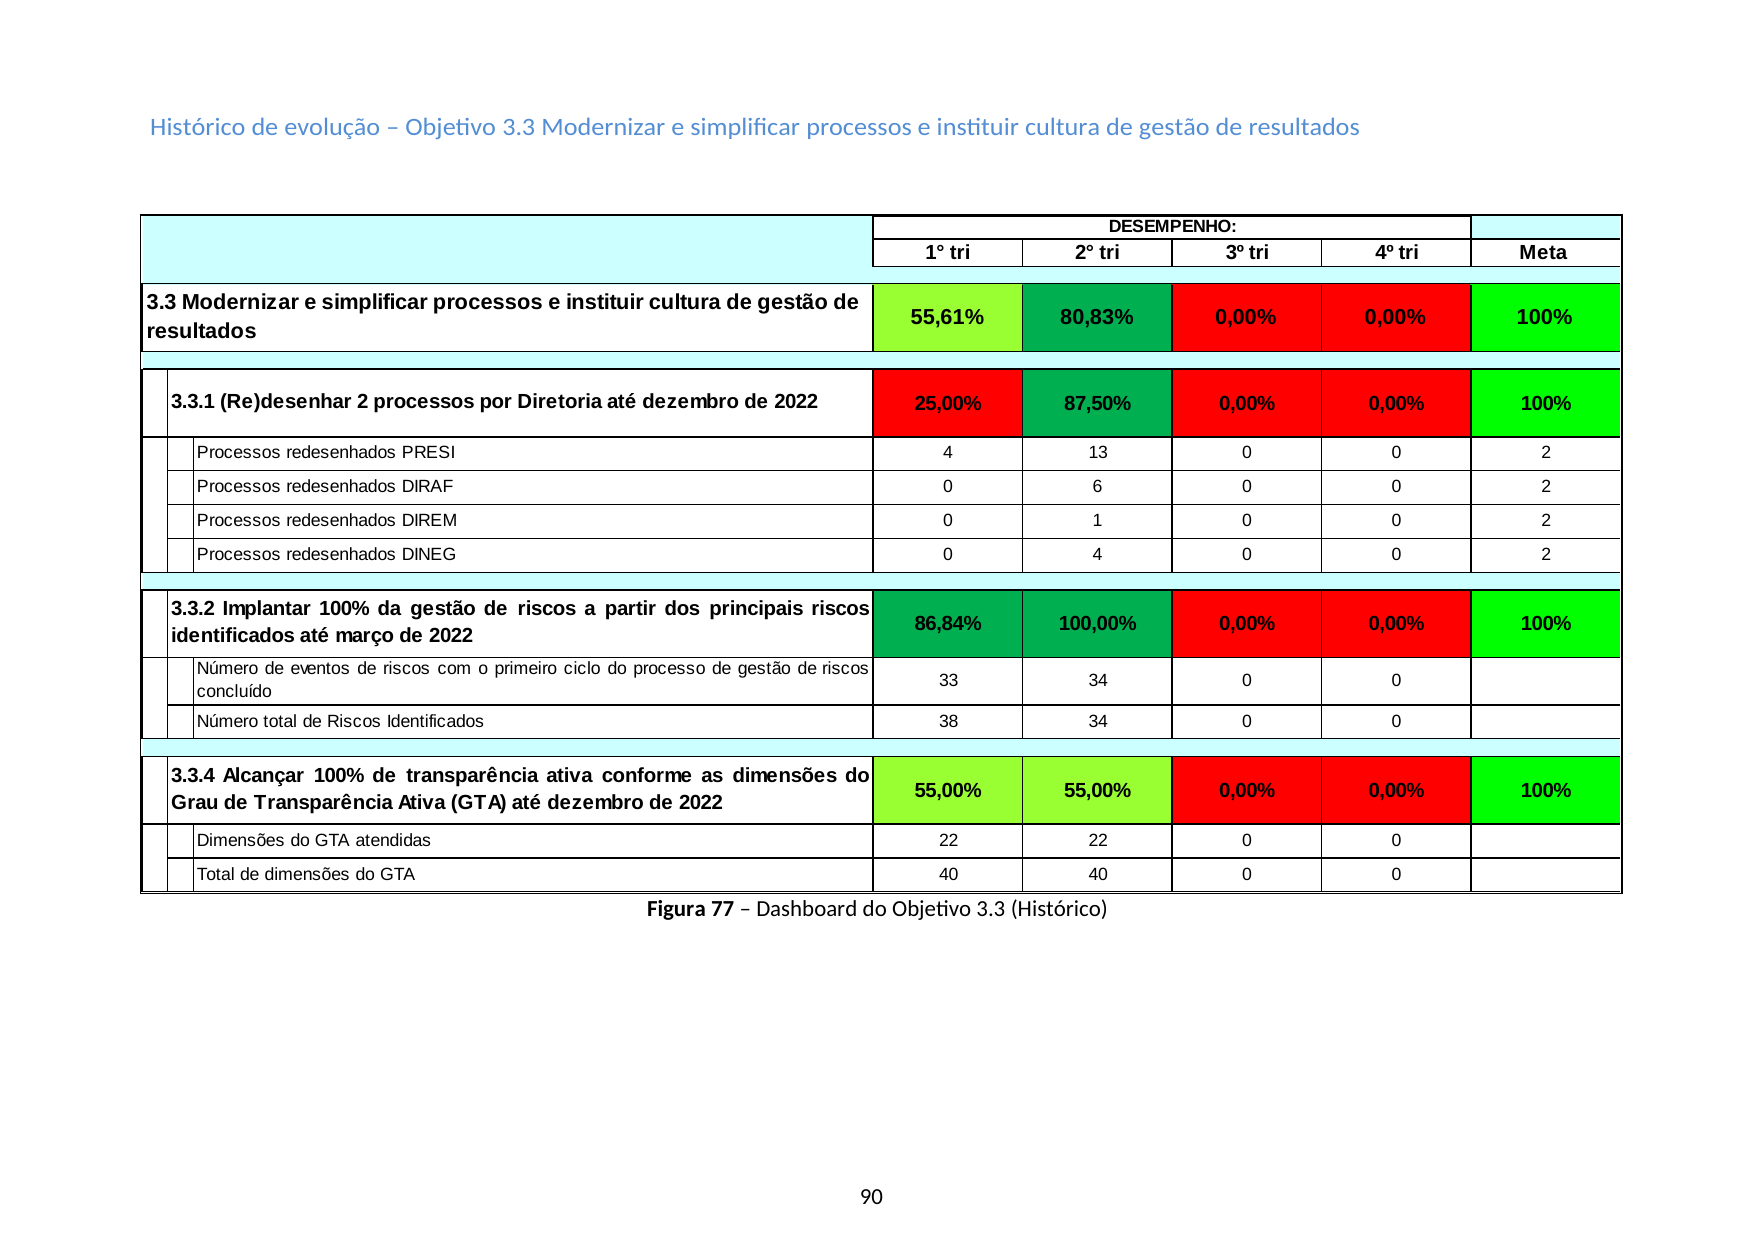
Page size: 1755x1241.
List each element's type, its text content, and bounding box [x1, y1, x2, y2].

subtitle Histórico de evolução – Objetivo 3.3 Modernizar e simplificar processos e instituir cultura de gestão de resultados [150, 111, 1623, 142]
text Figura 77 – Dashboard do Objetivo 3.3 (Histórico) [580, 894, 1175, 922]
